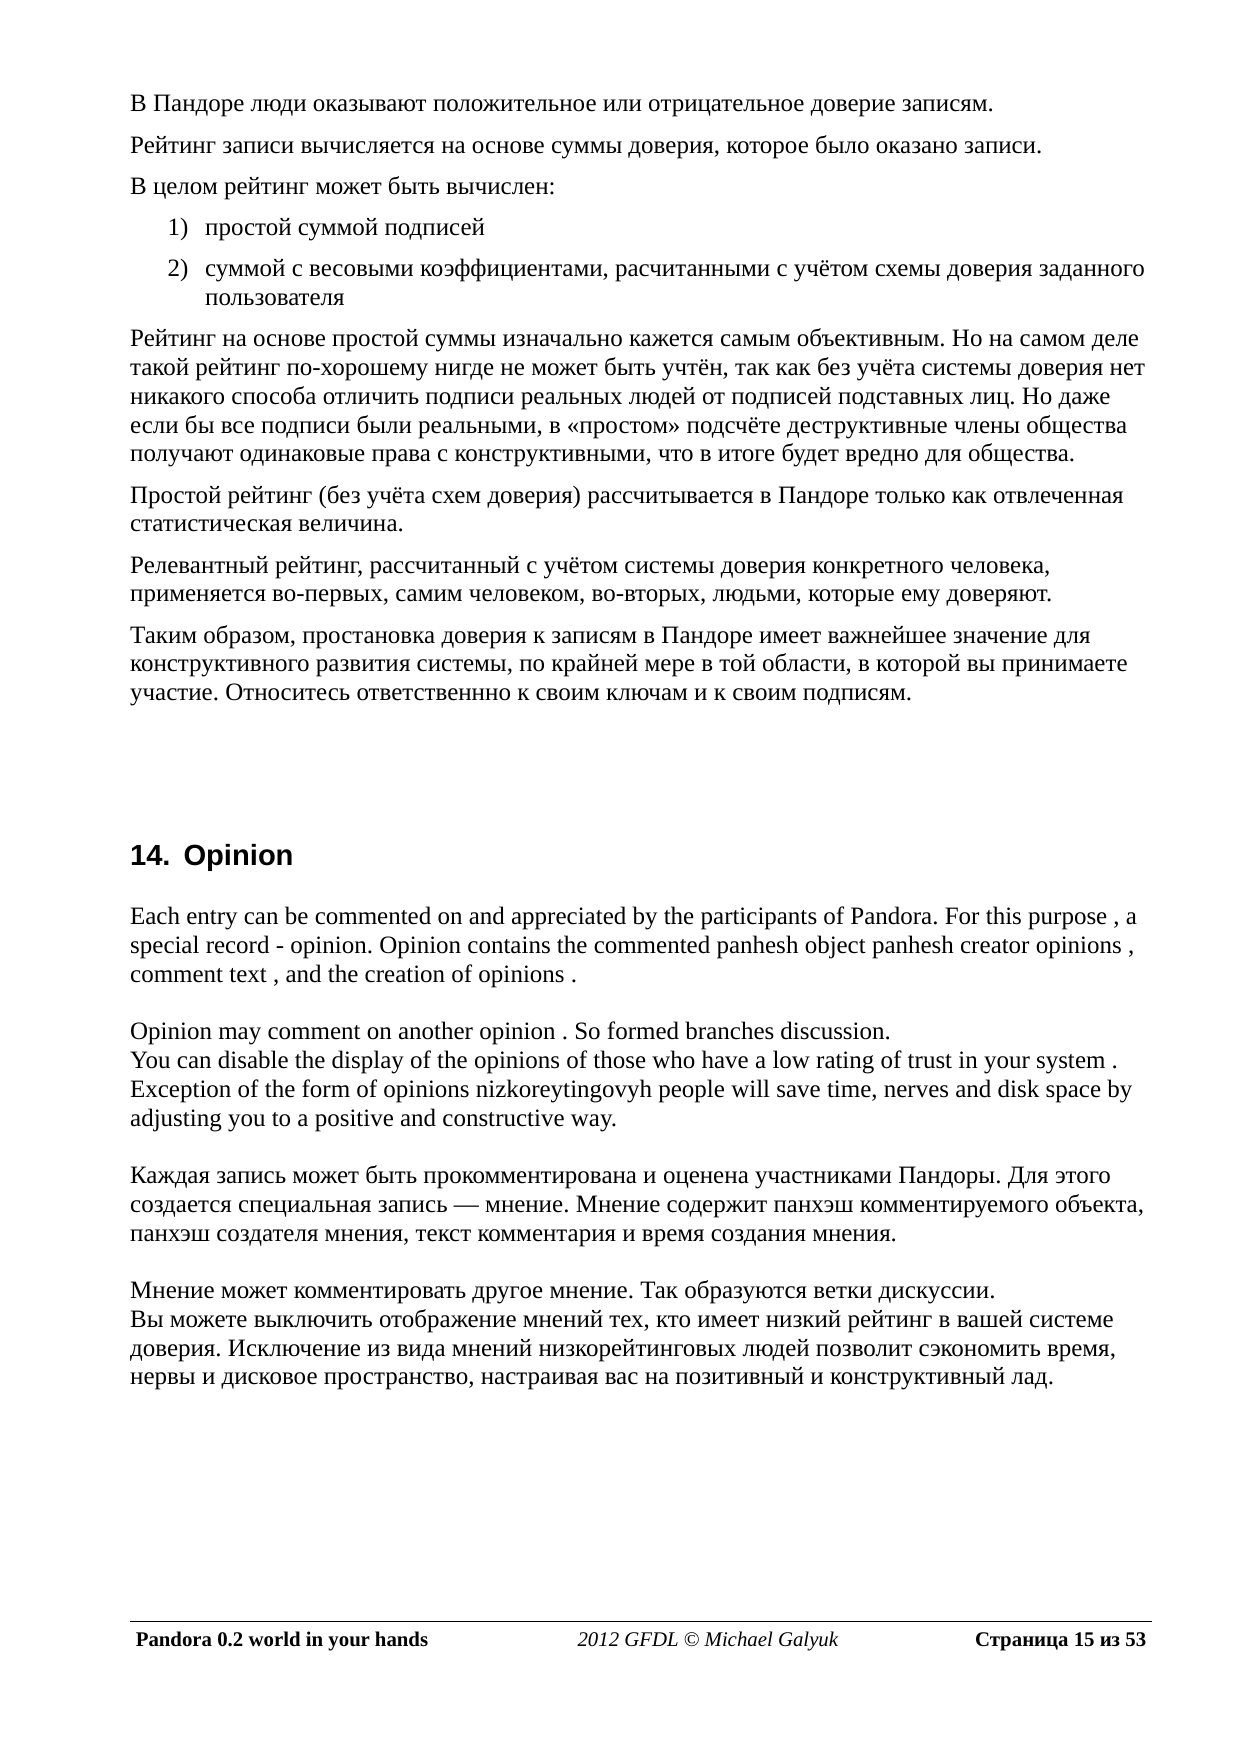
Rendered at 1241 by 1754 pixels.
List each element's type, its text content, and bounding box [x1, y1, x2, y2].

text В целом рейтинг может быть вычислен: [130, 171, 1152, 200]
text Рейтинг на основе простой суммы изначально кажется самым объективным. Но на самом деле такой рейтинг по-хорошему нигде не может быть учтён, так как без учёта системы доверия нет никакого способа отличить подписи реальных людей от подписей подставных лиц. Но даже если бы все подписи были реальными, в «простом» подсчёте деструктивные члены общества получают одинаковые права с конструктивными, что в итоге будет вредно для общества. [130, 323, 1152, 467]
text Каждая запись может быть прокомментирована и оценена участниками Пандоры. Для этого создается специальная запись — мнение. Мнение содержит панхэш комментируемого объекта, панхэш создателя мнения, текст комментария и время создания мнения. [130, 1160, 1152, 1246]
text Each entry can be commented on and appreciated by the participants of Pandora. For this purpose , a special record - opinion. Opinion contains the commented panhesh object panhesh creator opinions , comment text , and the creation of opinions . [130, 901, 1152, 988]
text Таким образом, простановка доверия к записям в Пандоре имеет важнейшее значение для конструктивного развития системы, по крайней мере в той области, в которой вы принимаете участие. Относитесь ответственнно к своим ключам и к своим подписям. [130, 620, 1152, 706]
text Мнение может комментировать другое мнение. Так образуются ветки дискуссии. [130, 1275, 1152, 1304]
text Простой рейтинг (без учёта схем доверия) рассчитывается в Пандоре только как отвлеченная статистическая величина. [130, 480, 1152, 537]
text Рейтинг записи вычисляется на основе суммы доверия, которое было оказано записи. [130, 130, 1152, 158]
text Opinion may comment on another opinion . So formed branches discussion. [130, 1016, 1152, 1045]
list простой суммой подписей [167, 212, 1152, 241]
text В Пандоре люди оказывают положительное или отрицательное доверие записям. [130, 88, 1152, 117]
text Релевантный рейтинг, рассчитанный с учётом системы доверия конкретного человека, применяется во-первых, самим человеком, во-вторых, людьми, которые ему доверяют. [130, 550, 1152, 607]
text You can disable the display of the opinions of those who have a low rating of trust in your system . Exception of the form of opinions nizkoreytingovyh people will save time, nerves and disk space by adjusting you to a positive and constructive way. [130, 1045, 1152, 1131]
text Вы можете выключить отображение мнений тех, кто имеет низкий рейтинг в вашей системе доверия. Исключение из вида мнений низкорейтинговых людей позволит сэкономить время, нервы и дисковое пространство, настраивая вас на позитивный и конструктивный лад. [130, 1304, 1152, 1390]
list суммой с весовыми коэффициентами, расчитанными с учётом схемы доверия заданного пользователя [167, 253, 1152, 311]
subtitle Opinion [130, 838, 1152, 871]
